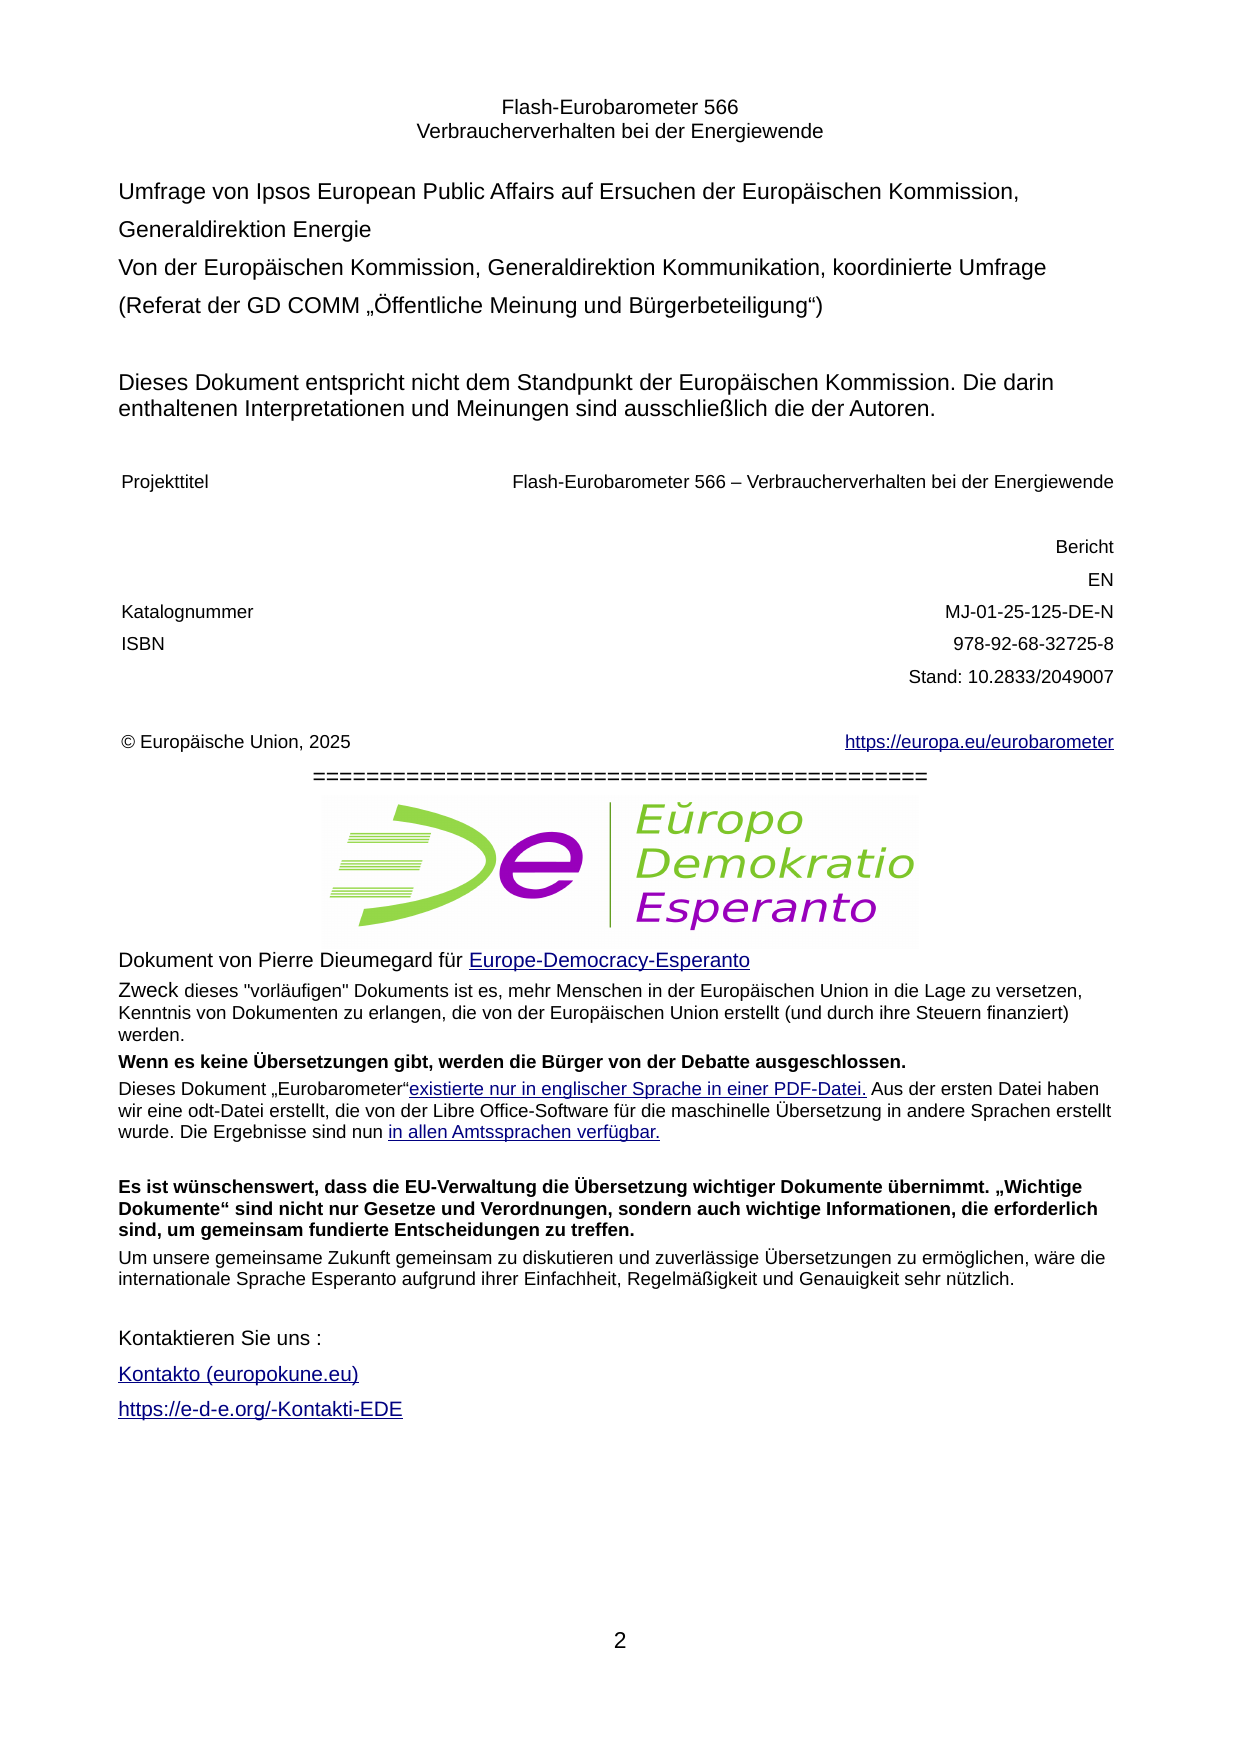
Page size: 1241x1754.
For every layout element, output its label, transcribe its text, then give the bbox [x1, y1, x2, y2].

text Wenn es keine Übersetzungen gibt, werden die Bürger von der Debatte ausgeschlossen. [118, 1051, 1122, 1072]
table_cell ISBN [118, 628, 444, 660]
table_cell Stand: 10.2833/2049007 [444, 660, 1117, 693]
text Generaldirektion Energie [118, 216, 1122, 242]
table_cell [444, 498, 1117, 531]
picture [321, 795, 919, 949]
text Es ist wünschenswert, dass die EU-Verwaltung die Übersetzung wichtiger Dokumente übernimmt. „Wichtige Dokumente“ sind nicht nur Gesetze und Verordnungen, sondern auch wichtige Informationen, die erforderlich sind, um gemeinsam fundierte Entscheidungen zu treffen. [118, 1176, 1122, 1241]
text (Referat der GD COMM „Öffentliche Meinung und Bürgerbeteiligung“) [118, 292, 1122, 319]
table_cell [118, 563, 444, 595]
table_cell [118, 660, 444, 693]
text Zweck dieses "vorläufigen" Dokuments ist es, mehr Menschen in der Europäischen Union in die Lage zu versetzen, Kenntnis von Dokumenten zu erlangen, die von der Europäischen Union erstellt (und durch ihre Steuern finanziert) werden. [118, 978, 1122, 1045]
table_header Flash-Eurobarometer 566 – Verbraucherverhalten bei der Energiewende [444, 466, 1117, 498]
text Um unsere gemeinsame Zukunft gemeinsam zu diskutieren und zuverlässige Übersetzungen zu ermöglichen, wäre die internationale Sprache Esperanto aufgrund ihrer Einfachheit, Regelmäßigkeit und Genauigkeit sehr nützlich. [118, 1247, 1122, 1290]
table_cell 978-92-68-32725-8 [444, 628, 1117, 660]
table_cell [118, 531, 444, 563]
table_cell Katalognummer [118, 595, 444, 628]
table_cell Bericht [444, 531, 1117, 563]
text Dieses Dokument entspricht nicht dem Standpunkt der Europäischen Kommission. Die darin enthaltenen Interpretationen und Meinungen sind ausschließlich die der Autoren. [118, 369, 1122, 422]
text Kontaktieren Sie uns : [118, 1326, 1122, 1349]
table_cell © Europäische Union, 2025 [118, 725, 444, 757]
table_cell [118, 498, 444, 531]
table_cell https://europa.eu/eurobarometer [444, 725, 1117, 757]
text Dieses Dokument „Eurobarometer“existierte nur in englischer Sprache in einer PDF-Datei. Aus der ersten Datei haben wir eine odt-Datei erstellt, die von der Libre Office-Software für die maschinelle Übersetzung in andere Sprachen erstellt wurde. Die Ergebnisse sind nun in allen Amtssprachen verfügbar. [118, 1078, 1122, 1143]
text Von der Europäischen Kommission, Generaldirektion Kommunikation, koordinierte Umfrage [118, 254, 1122, 281]
text Umfrage von Ipsos European Public Affairs auf Ersuchen der Europäischen Kommission, [118, 178, 1122, 204]
table_cell MJ-01-25-125-DE-N [444, 595, 1117, 628]
table_cell [444, 693, 1117, 725]
text ============================================== [118, 763, 1122, 790]
text Dokument von Pierre Dieumegard für Europe-Democracy-Esperanto [118, 945, 1122, 972]
table_header Projekttitel [118, 466, 444, 498]
table_cell [118, 693, 444, 725]
text https://e-d-e.org/-Kontakti-EDE [118, 1397, 1122, 1421]
text Kontakto (europokune.eu) [118, 1361, 1122, 1385]
table_cell EN [444, 563, 1117, 595]
